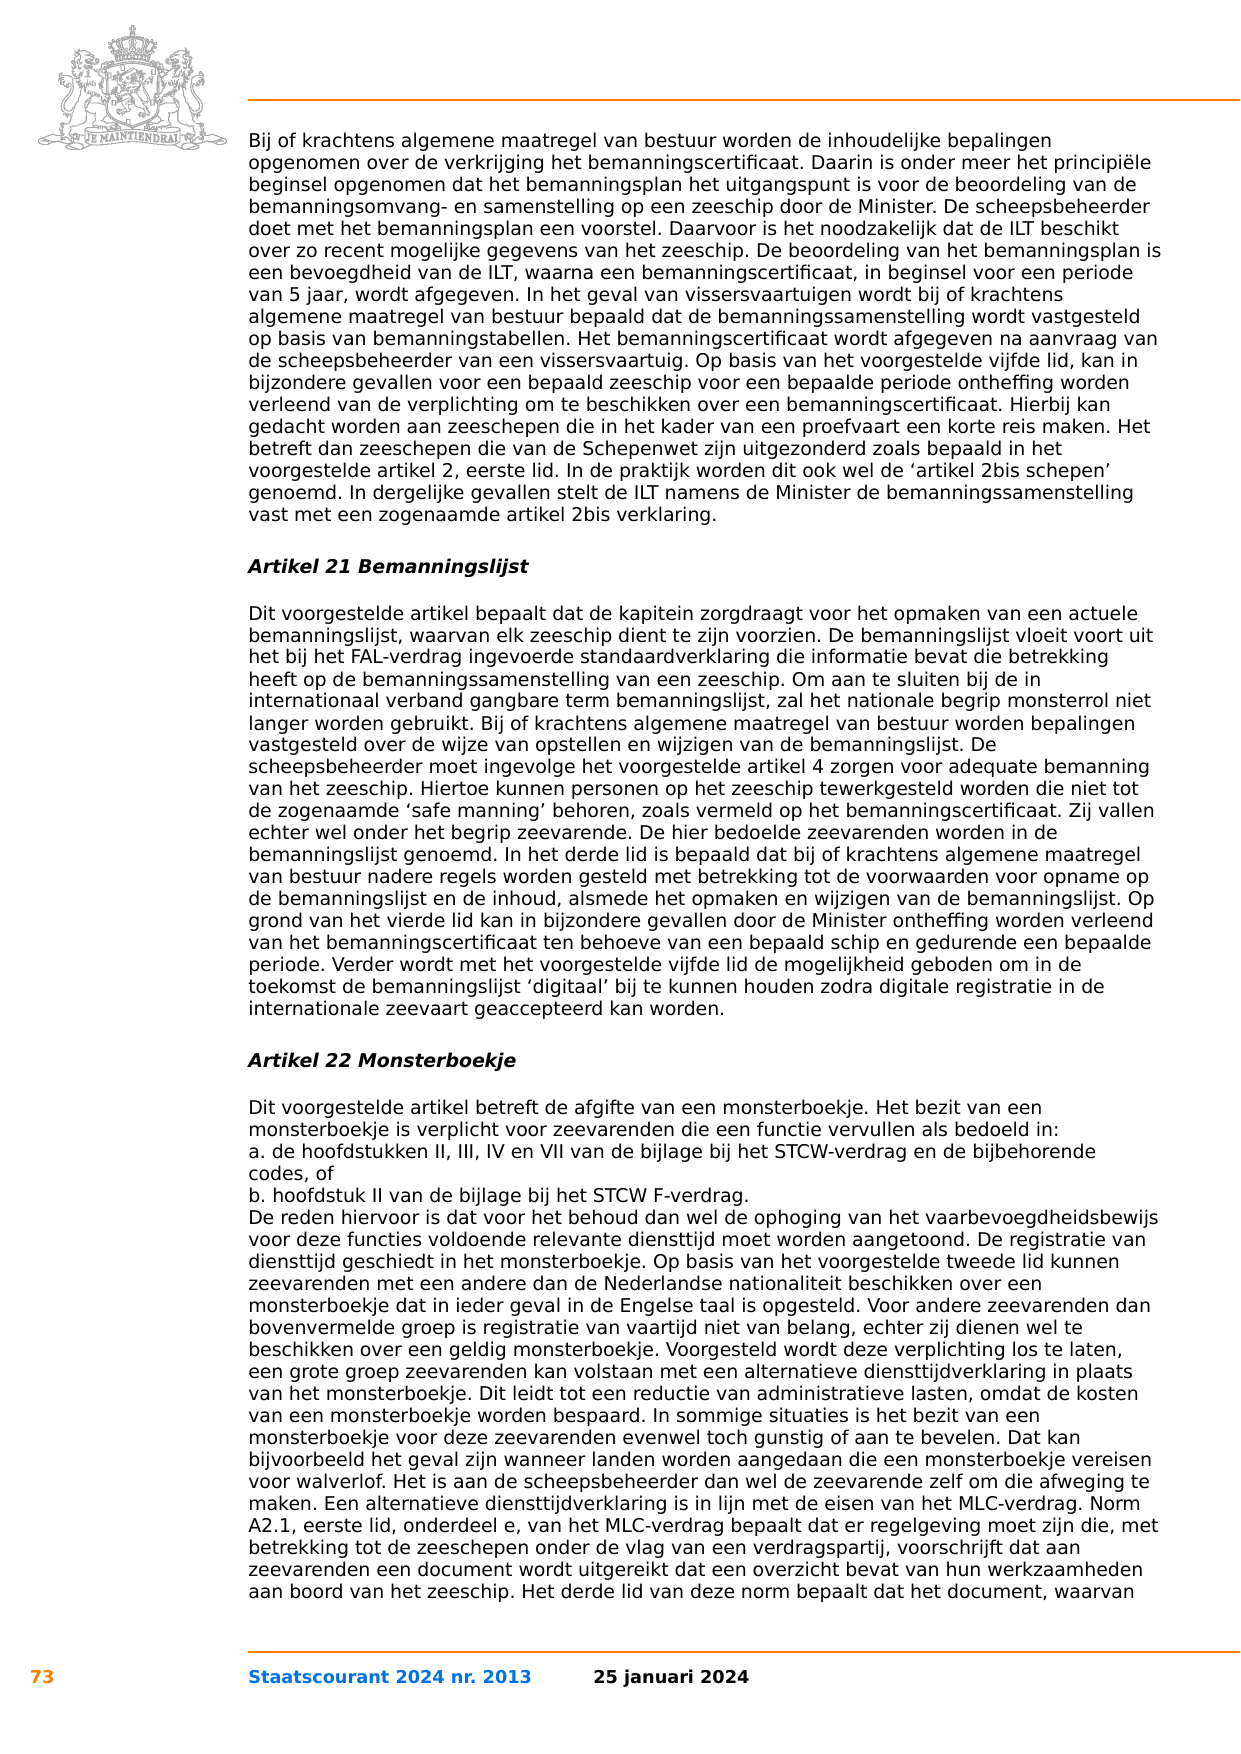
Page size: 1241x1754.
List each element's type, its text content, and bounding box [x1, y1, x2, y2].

text b. hoofdstuk II van de bijlage bij het STCW F-verdrag. [248, 1185, 1163, 1207]
text Bij of krachtens algemene maatregel van bestuur worden de inhoudelijke bepalingen opgenomen over de verkrijging het bemanningscertificaat. Daarin is onder meer het principiële beginsel opgenomen dat het bemanningsplan het uitgangspunt is voor de beoordeling van de bemanningsomvang- en samenstelling op een zeeschip door de Minister. De scheepsbeheerder doet met het bemanningsplan een voorstel. Daarvoor is het noodzakelijk dat de ILT beschikt over zo recent mogelijke gegevens van het zeeschip. De beoordeling van het bemanningsplan is een bevoegdheid van de ILT, waarna een bemanningscertificaat, in beginsel voor een periode van 5 jaar, wordt afgegeven. In het geval van vissersvaartuigen wordt bij of krachtens algemene maatregel van bestuur bepaald dat de bemanningssamenstelling wordt vastgesteld op basis van bemanningstabellen. Het bemanningscertificaat wordt afgegeven na aanvraag van de scheepsbeheerder van een vissersvaartuig. Op basis van het voorgestelde vijfde lid, kan in bijzondere gevallen voor een bepaald zeeschip voor een bepaalde periode ontheffing worden verleend van de verplichting om te beschikken over een bemanningscertificaat. Hierbij kan gedacht worden aan zeeschepen die in het kader van een proefvaart een korte reis maken. Het betreft dan zeeschepen die van de Schepenwet zijn uitgezonderd zoals bepaald in het voorgestelde artikel 2, eerste lid. In de praktijk worden dit ook wel de ‘artikel 2bis schepen’ genoemd. In dergelijke gevallen stelt de ILT namens de Minister de bemanningssamenstelling vast met een zogenaamde artikel 2bis verklaring. [248, 130, 1163, 526]
picture [38, 25, 227, 150]
subtitle Artikel 21 Bemanningslijst [248, 556, 1163, 577]
text a. de hoofdstukken II, III, IV en VII van de bijlage bij het STCW-verdrag en de bijbehorende codes, of [248, 1141, 1163, 1185]
text Dit voorgestelde artikel betreft de afgifte van een monsterboekje. Het bezit van een monsterboekje is verplicht voor zeevarenden die een functie vervullen als bedoeld in: [248, 1097, 1163, 1141]
text De reden hiervoor is dat voor het behoud dan wel de ophoging van het vaarbevoegdheidsbewijs voor deze functies voldoende relevante diensttijd moet worden aangetoond. De registratie van diensttijd geschiedt in het monsterboekje. Op basis van het voorgestelde tweede lid kunnen zeevarenden met een andere dan de Nederlandse nationaliteit beschikken over een monsterboekje dat in ieder geval in de Engelse taal is opgesteld. Voor andere zeevarenden dan bovenvermelde groep is registratie van vaartijd niet van belang, echter zij dienen wel te beschikken over een geldig monsterboekje. Voorgesteld wordt deze verplichting los te laten, een grote groep zeevarenden kan volstaan met een alternatieve diensttijdverklaring in plaats van het monsterboekje. Dit leidt tot een reductie van administratieve lasten, omdat de kosten van een monsterboekje worden bespaard. In sommige situaties is het bezit van een monsterboekje voor deze zeevarenden evenwel toch gunstig of aan te bevelen. Dat kan bijvoorbeeld het geval zijn wanneer landen worden aangedaan die een monsterboekje vereisen voor walverlof. Het is aan de scheepsbeheerder dan wel de zeevarende zelf om die afweging te maken. Een alternatieve diensttijdverklaring is in lijn met de eisen van het MLC-verdrag. Norm A2.1, eerste lid, onderdeel e, van het MLC-verdrag bepaalt dat er regelgeving moet zijn die, met betrekking tot de zeeschepen onder de vlag van een verdragspartij, voorschrijft dat aan zeevarenden een document wordt uitgereikt dat een overzicht bevat van hun werkzaamheden aan boord van het zeeschip. Het derde lid van deze norm bepaalt dat het document, waarvan [248, 1207, 1163, 1603]
subtitle Artikel 22 Monsterboekje [248, 1050, 1163, 1072]
text Dit voorgestelde artikel bepaalt dat de kapitein zorgdraagt voor het opmaken van een actuele bemanningslijst, waarvan elk zeeschip dient te zijn voorzien. De bemanningslijst vloeit voort uit het bij het FAL-verdrag ingevoerde standaardverklaring die informatie bevat die betrekking heeft op de bemanningssamenstelling van een zeeschip. Om aan te sluiten bij de in internationaal verband gangbare term bemanningslijst, zal het nationale begrip monsterrol niet langer worden gebruikt. Bij of krachtens algemene maatregel van bestuur worden bepalingen vastgesteld over de wijze van opstellen en wijzigen van de bemanningslijst. De scheepsbeheerder moet ingevolge het voorgestelde artikel 4 zorgen voor adequate bemanning van het zeeschip. Hiertoe kunnen personen op het zeeschip tewerkgesteld worden die niet tot de zogenaamde ‘safe manning’ behoren, zoals vermeld op het bemanningscertificaat. Zij vallen echter wel onder het begrip zeevarende. De hier bedoelde zeevarenden worden in de bemanningslijst genoemd. In het derde lid is bepaald dat bij of krachtens algemene maatregel van bestuur nadere regels worden gesteld met betrekking tot de voorwaarden voor opname op de bemanningslijst en de inhoud, alsmede het opmaken en wijzigen van de bemanningslijst. Op grond van het vierde lid kan in bijzondere gevallen door de Minister ontheffing worden verleend van het bemanningscertificaat ten behoeve van een bepaald schip en gedurende een bepaalde periode. Verder wordt met het voorgestelde vijfde lid de mogelijkheid geboden om in de toekomst de bemanningslijst ‘digitaal’ bij te kunnen houden zodra digitale registratie in de internationale zeevaart geaccepteerd kan worden. [248, 602, 1163, 1020]
